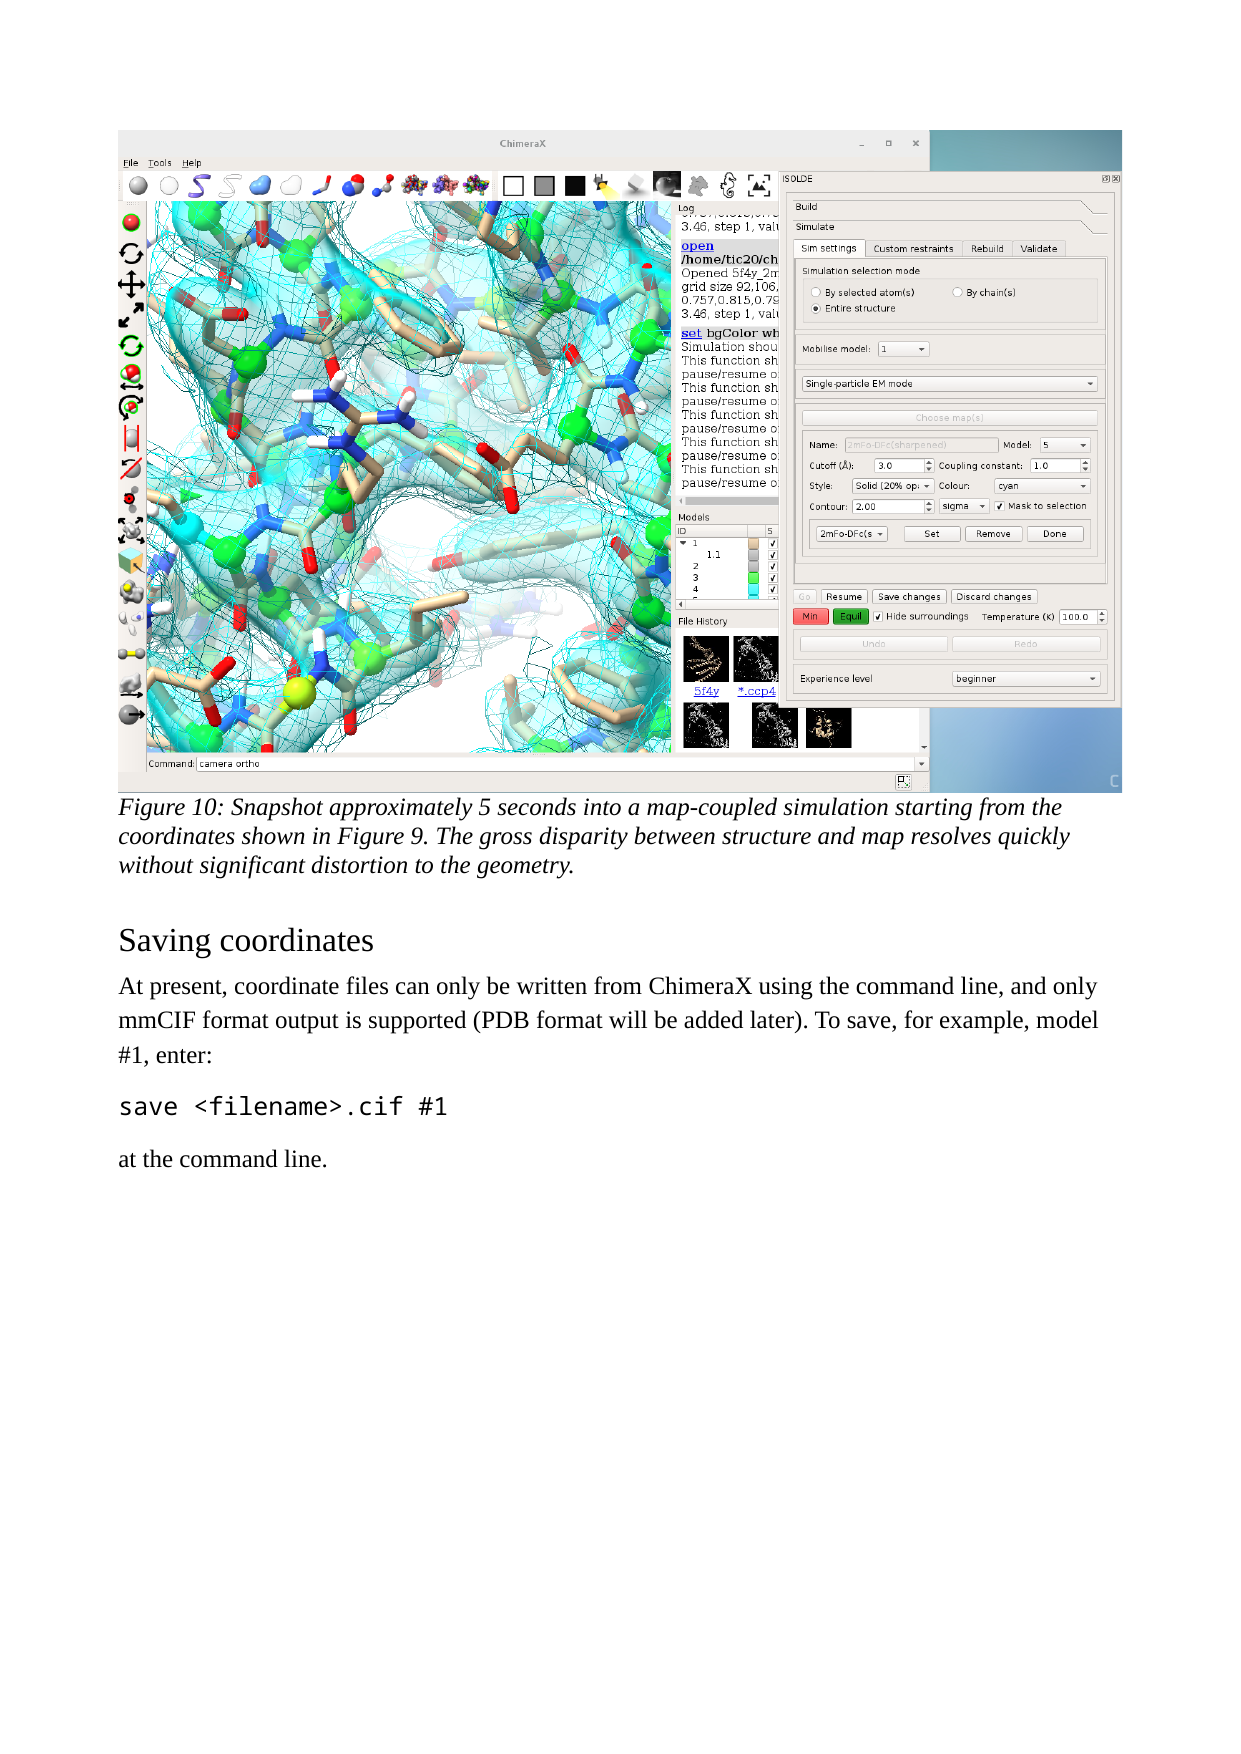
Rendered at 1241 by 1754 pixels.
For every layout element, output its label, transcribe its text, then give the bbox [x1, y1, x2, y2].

text Figure 10: Snapshot approximately 5 seconds into a map-coupled simulation starting from the coordinates shown in Figure 9. The gross disparity between structure and map resolves quickly without significant distortion to the geometry. [118, 793, 1122, 878]
text save <filename>.cif #1 [118, 1089, 1122, 1123]
subtitle Saving coordinates [118, 920, 1122, 958]
text at the command line. [118, 1144, 1122, 1173]
picture [118, 130, 1123, 793]
text At present, coordinate files can only be written from ChimeraX using the command line, and only mmCIF format output is supported (PDB format will be added later). To save, for example, model #1, enter: [118, 971, 1122, 1068]
